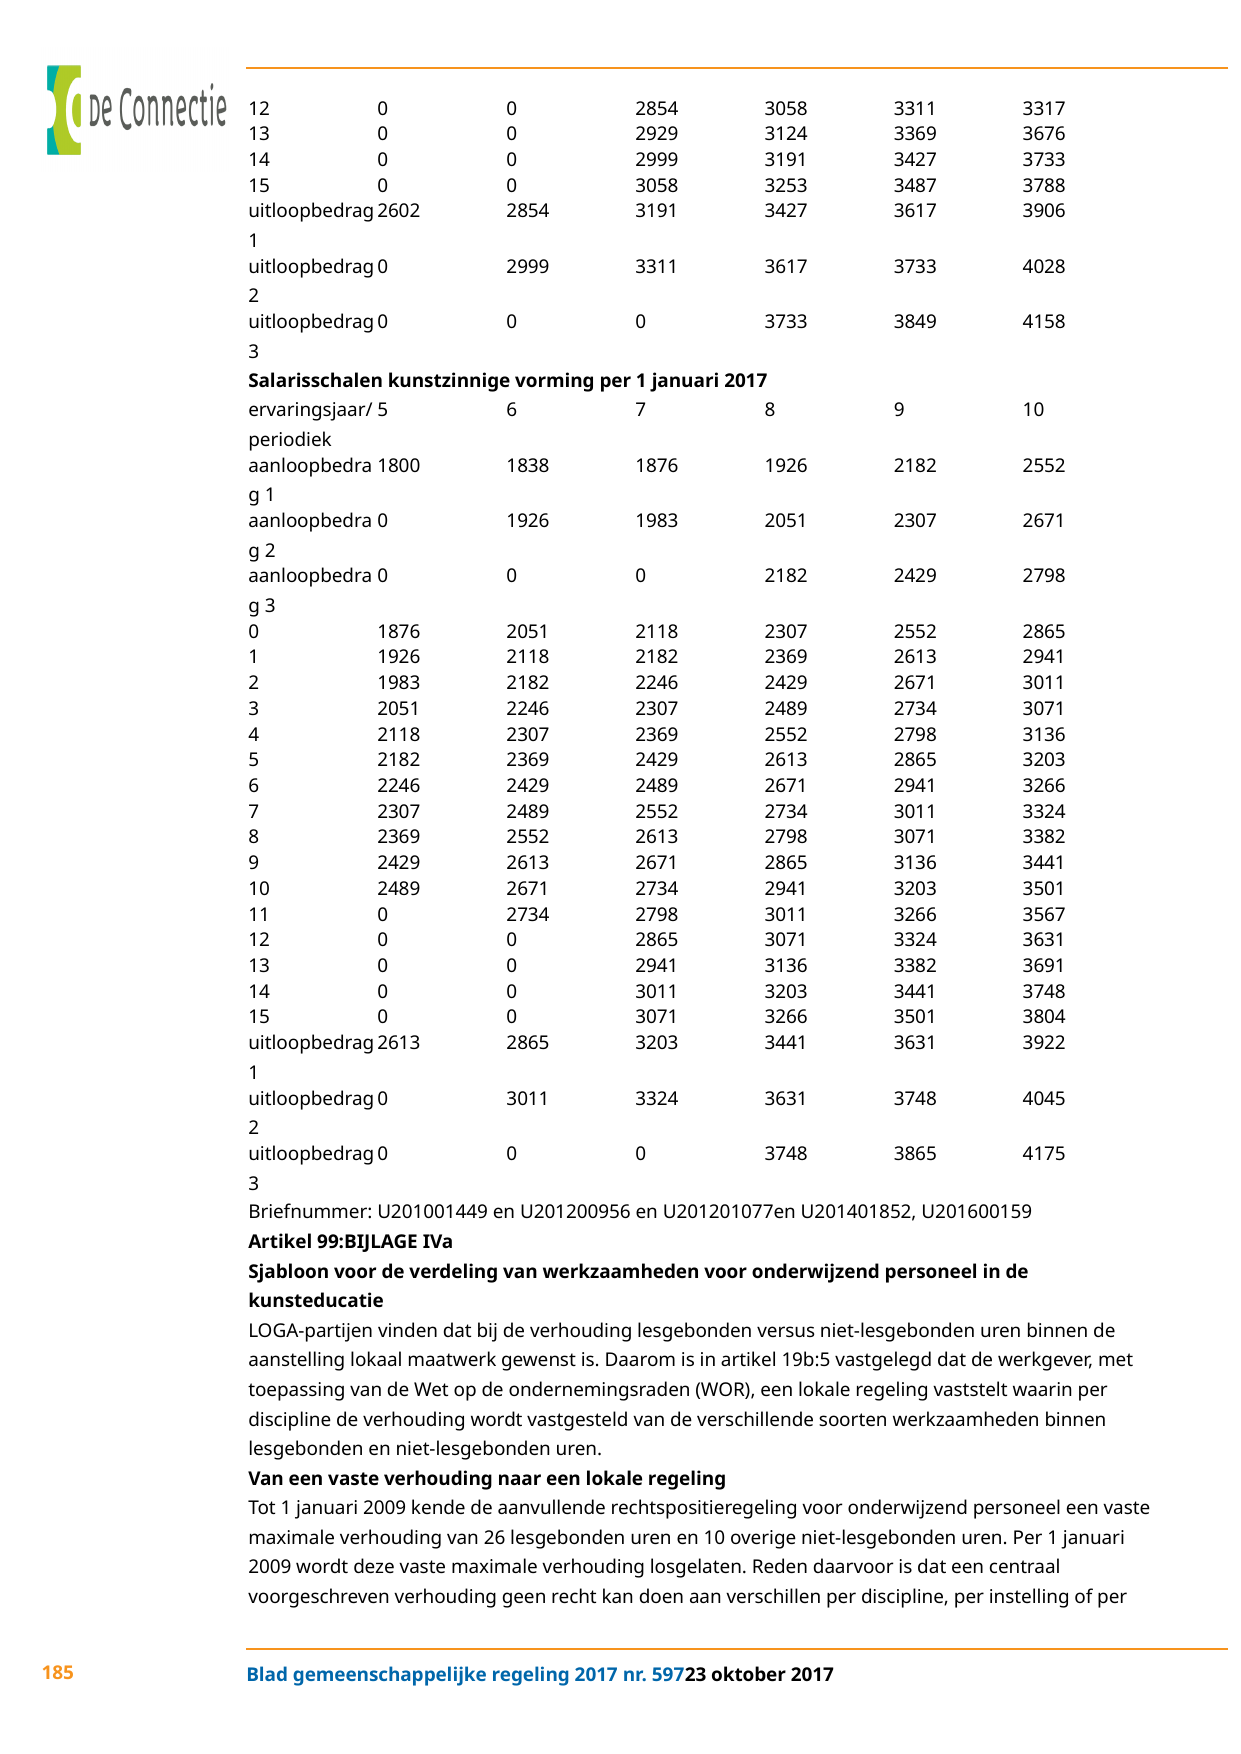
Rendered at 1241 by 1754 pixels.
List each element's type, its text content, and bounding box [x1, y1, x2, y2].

table_cell 2671 [764, 772, 893, 798]
table_cell 0 [635, 1140, 764, 1195]
table_cell 3922 [1023, 1030, 1152, 1085]
table_cell 0 [506, 952, 635, 978]
table_cell 2999 [635, 146, 764, 172]
table_cell 3487 [894, 172, 1022, 198]
table_cell 3804 [1023, 1004, 1152, 1029]
table_cell 0 [377, 121, 506, 146]
table_cell 3266 [894, 901, 1022, 927]
table_cell 0 [377, 1085, 506, 1140]
table_cell 0 [506, 1140, 635, 1195]
table_cell 2613 [764, 746, 893, 772]
table_cell 1983 [635, 507, 764, 562]
table_cell 3011 [764, 901, 893, 927]
table_cell 2671 [894, 669, 1022, 695]
table_cell 3266 [1023, 772, 1152, 798]
table_cell 2941 [635, 952, 764, 978]
table_cell 2671 [1023, 507, 1152, 562]
table_cell 0 [506, 1004, 635, 1029]
table_cell 2246 [635, 669, 764, 695]
table_cell 0 [377, 1004, 506, 1029]
table_cell 2552 [894, 618, 1022, 643]
table_cell 2734 [635, 875, 764, 901]
text Artikel 99:BIJLAGE IVa [248, 1228, 1152, 1254]
table_cell 2489 [635, 772, 764, 798]
table_cell 13 [248, 121, 377, 146]
table_cell 2182 [764, 563, 893, 618]
table_cell 3191 [764, 146, 893, 172]
table_cell 3 [248, 695, 377, 721]
table_cell aanloopbedrag 2 [248, 507, 377, 562]
table_cell 2671 [506, 875, 635, 901]
table_cell 2429 [506, 772, 635, 798]
table_cell 1 [248, 644, 377, 669]
table_cell 3071 [635, 1004, 764, 1029]
table_cell 3071 [894, 824, 1022, 849]
table_cell uitloopbedrag 3 [248, 308, 377, 364]
table_cell 3203 [1023, 746, 1152, 772]
table_cell 2613 [635, 824, 764, 849]
table_cell 0 [377, 978, 506, 1004]
table_cell 2118 [635, 618, 764, 643]
table_cell 1876 [635, 452, 764, 507]
table_cell 2429 [894, 563, 1022, 618]
table_cell 3748 [1023, 978, 1152, 1004]
table_cell 2307 [764, 618, 893, 643]
table_cell 13 [248, 952, 377, 978]
table_cell uitloopbedrag 1 [248, 1030, 377, 1085]
table_cell 3788 [1023, 172, 1152, 198]
table_cell 3631 [764, 1085, 893, 1140]
table_cell 0 [506, 978, 635, 1004]
table_cell 3011 [894, 798, 1022, 824]
table_cell 14 [248, 146, 377, 172]
table_cell uitloopbedrag 1 [248, 198, 377, 253]
table_cell 0 [506, 308, 635, 364]
text Salarisschalen kunstzinnige vorming per 1 januari 2017 [248, 367, 1152, 393]
table_cell 2429 [377, 849, 506, 875]
table_cell 2369 [377, 824, 506, 849]
table_cell 2798 [1023, 563, 1152, 618]
table_cell 3311 [894, 95, 1022, 121]
table_header 6 [506, 397, 635, 452]
table_cell 3441 [764, 1030, 893, 1085]
table_cell 0 [377, 1140, 506, 1195]
table_cell 3266 [764, 1004, 893, 1029]
table_cell 1926 [377, 644, 506, 669]
table_cell 2489 [506, 798, 635, 824]
table_cell 1876 [377, 618, 506, 643]
table_header 9 [894, 397, 1022, 452]
table_cell 3191 [635, 198, 764, 253]
table_cell 2307 [894, 507, 1022, 562]
table_cell 3011 [635, 978, 764, 1004]
table_cell 3136 [764, 952, 893, 978]
table_cell 14 [248, 978, 377, 1004]
table_cell 0 [377, 507, 506, 562]
table_cell 0 [377, 952, 506, 978]
table_cell 2369 [506, 746, 635, 772]
table_cell 2118 [377, 721, 506, 746]
table_cell 2246 [506, 695, 635, 721]
table_cell 2734 [764, 798, 893, 824]
table_cell 3136 [1023, 721, 1152, 746]
table_cell 11 [248, 901, 377, 927]
table_cell 2051 [377, 695, 506, 721]
table_cell 3906 [1023, 198, 1152, 253]
table_cell 3011 [506, 1085, 635, 1140]
table_cell 3324 [635, 1085, 764, 1140]
table_cell 1983 [377, 669, 506, 695]
table_cell 3136 [894, 849, 1022, 875]
table_cell 3631 [894, 1030, 1022, 1085]
table_cell aanloopbedrag 1 [248, 452, 377, 507]
table_cell 2865 [506, 1030, 635, 1085]
table_cell 7 [248, 798, 377, 824]
table_cell 2489 [377, 875, 506, 901]
table_cell 4158 [1023, 308, 1152, 364]
table_cell 2613 [506, 849, 635, 875]
table_cell 3691 [1023, 952, 1152, 978]
table_cell 3324 [894, 927, 1022, 952]
table_cell 2854 [635, 95, 764, 121]
table_cell 2552 [764, 721, 893, 746]
table_header ervaringsjaar/ periodiek [248, 397, 377, 452]
table_cell 2613 [377, 1030, 506, 1085]
text Tot 1 januari 2009 kende de aanvullende rechtspositieregeling voor onderwijzend personeel een vaste maximale verhouding van 26 lesgebonden uren en 10 overige niet-lesgebonden uren. Per 1 januari 2009 wordt deze vaste maximale verhouding losgelaten. Reden daarvoor is dat een centraal voorgeschreven verhouding geen recht kan doen aan verschillen per discipline, per instelling of per [248, 1494, 1152, 1609]
table_cell 0 [506, 927, 635, 952]
table_cell 3501 [1023, 875, 1152, 901]
table_cell 0 [248, 618, 377, 643]
table_cell 2941 [764, 875, 893, 901]
table_cell 2 [248, 669, 377, 695]
table_cell 2182 [635, 644, 764, 669]
table_cell 3733 [894, 253, 1022, 308]
table_cell 2429 [635, 746, 764, 772]
table_cell 3567 [1023, 901, 1152, 927]
table_cell 3748 [764, 1140, 893, 1195]
table_cell 12 [248, 927, 377, 952]
table_cell 12 [248, 95, 377, 121]
table_cell 4045 [1023, 1085, 1152, 1140]
table_cell 0 [506, 95, 635, 121]
table_cell 2734 [894, 695, 1022, 721]
table_cell 2865 [1023, 618, 1152, 643]
table_cell 3203 [894, 875, 1022, 901]
table_cell 2865 [894, 746, 1022, 772]
table_cell 3382 [894, 952, 1022, 978]
table_cell uitloopbedrag 2 [248, 1085, 377, 1140]
table_cell 3382 [1023, 824, 1152, 849]
table_header 10 [1023, 397, 1152, 452]
table_cell 4175 [1023, 1140, 1152, 1195]
table_cell 2369 [764, 644, 893, 669]
table_cell 2865 [764, 849, 893, 875]
table_cell 3011 [1023, 669, 1152, 695]
table_cell 3071 [764, 927, 893, 952]
table_cell 0 [377, 253, 506, 308]
table_cell 2865 [635, 927, 764, 952]
table_cell 2307 [635, 695, 764, 721]
table_cell 2941 [894, 772, 1022, 798]
table_cell 0 [506, 563, 635, 618]
table_cell 0 [506, 121, 635, 146]
table_cell 2798 [764, 824, 893, 849]
table_cell 0 [377, 308, 506, 364]
table_cell 3427 [764, 198, 893, 253]
table_cell uitloopbedrag 2 [248, 253, 377, 308]
table_cell 2051 [506, 618, 635, 643]
table_cell 2854 [506, 198, 635, 253]
table_cell 3124 [764, 121, 893, 146]
table_cell 1838 [506, 452, 635, 507]
table_cell 3501 [894, 1004, 1022, 1029]
table_cell 3441 [894, 978, 1022, 1004]
table_cell uitloopbedrag 3 [248, 1140, 377, 1195]
table_cell 2798 [635, 901, 764, 927]
table_cell 0 [377, 563, 506, 618]
table_cell 2999 [506, 253, 635, 308]
table_cell 15 [248, 1004, 377, 1029]
table_cell 2182 [377, 746, 506, 772]
table_cell 2941 [1023, 644, 1152, 669]
text Briefnummer: U201001449 en U201200956 en U201201077en U201401852, U201600159 [248, 1199, 1152, 1224]
table_header 7 [635, 397, 764, 452]
table_cell 3427 [894, 146, 1022, 172]
table_cell 3071 [1023, 695, 1152, 721]
table_cell 4 [248, 721, 377, 746]
table_cell 2182 [894, 452, 1022, 507]
table_cell 3324 [1023, 798, 1152, 824]
table_cell 15 [248, 172, 377, 198]
text Sjabloon voor de verdeling van werkzaamheden voor onderwijzend personeel in de kunsteducatie [248, 1258, 1152, 1313]
text Van een vaste verhouding naar een lokale regeling [248, 1465, 1152, 1491]
table_cell 10 [248, 875, 377, 901]
table_cell 0 [506, 146, 635, 172]
table_cell 2369 [635, 721, 764, 746]
table_cell 3617 [764, 253, 893, 308]
table_cell aanloopbedrag 3 [248, 563, 377, 618]
table_cell 3369 [894, 121, 1022, 146]
picture [41, 47, 231, 172]
table_cell 2552 [506, 824, 635, 849]
table_cell 3058 [764, 95, 893, 121]
table_cell 0 [377, 146, 506, 172]
table_cell 2552 [1023, 452, 1152, 507]
table_cell 2552 [635, 798, 764, 824]
table_cell 2734 [506, 901, 635, 927]
table_cell 1926 [506, 507, 635, 562]
table_cell 2182 [506, 669, 635, 695]
table_cell 1800 [377, 452, 506, 507]
table_cell 1926 [764, 452, 893, 507]
table_cell 0 [377, 95, 506, 121]
table_cell 9 [248, 849, 377, 875]
table_cell 3203 [764, 978, 893, 1004]
table_cell 3441 [1023, 849, 1152, 875]
table_cell 2602 [377, 198, 506, 253]
table_cell 3617 [894, 198, 1022, 253]
table_header 5 [377, 397, 506, 452]
table_cell 2118 [506, 644, 635, 669]
table_cell 0 [635, 308, 764, 364]
table_cell 0 [377, 901, 506, 927]
text LOGA-partijen vinden dat bij de verhouding lesgebonden versus niet-lesgebonden uren binnen de aanstelling lokaal maatwerk gewenst is. Daarom is in artikel 19b:5 vastgelegd dat de werkgever, met toepassing van de Wet op de ondernemingsraden (WOR), een lokale regeling vaststelt waarin per discipline de verhouding wordt vastgesteld van de verschillende soorten werkzaamheden binnen lesgebonden en niet-lesgebonden uren. [248, 1317, 1152, 1461]
table_cell 6 [248, 772, 377, 798]
table_cell 5 [248, 746, 377, 772]
table_cell 2051 [764, 507, 893, 562]
table_cell 2246 [377, 772, 506, 798]
table_cell 3058 [635, 172, 764, 198]
table_cell 2929 [635, 121, 764, 146]
table_header 8 [764, 397, 893, 452]
table_cell 2307 [506, 721, 635, 746]
table_cell 3253 [764, 172, 893, 198]
table_cell 3317 [1023, 95, 1152, 121]
table_cell 2613 [894, 644, 1022, 669]
table_cell 3849 [894, 308, 1022, 364]
table_cell 8 [248, 824, 377, 849]
table_cell 3203 [635, 1030, 764, 1085]
table_cell 2489 [764, 695, 893, 721]
table_cell 0 [635, 563, 764, 618]
table_cell 3311 [635, 253, 764, 308]
table_cell 3631 [1023, 927, 1152, 952]
table_cell 3676 [1023, 121, 1152, 146]
table_cell 2307 [377, 798, 506, 824]
table_cell 0 [377, 172, 506, 198]
table_cell 3748 [894, 1085, 1022, 1140]
table_cell 2671 [635, 849, 764, 875]
table_cell 2798 [894, 721, 1022, 746]
table_cell 3733 [764, 308, 893, 364]
table_cell 4028 [1023, 253, 1152, 308]
table_cell 3865 [894, 1140, 1022, 1195]
table_cell 2429 [764, 669, 893, 695]
table_cell 3733 [1023, 146, 1152, 172]
table_cell 0 [377, 927, 506, 952]
table_cell 0 [506, 172, 635, 198]
